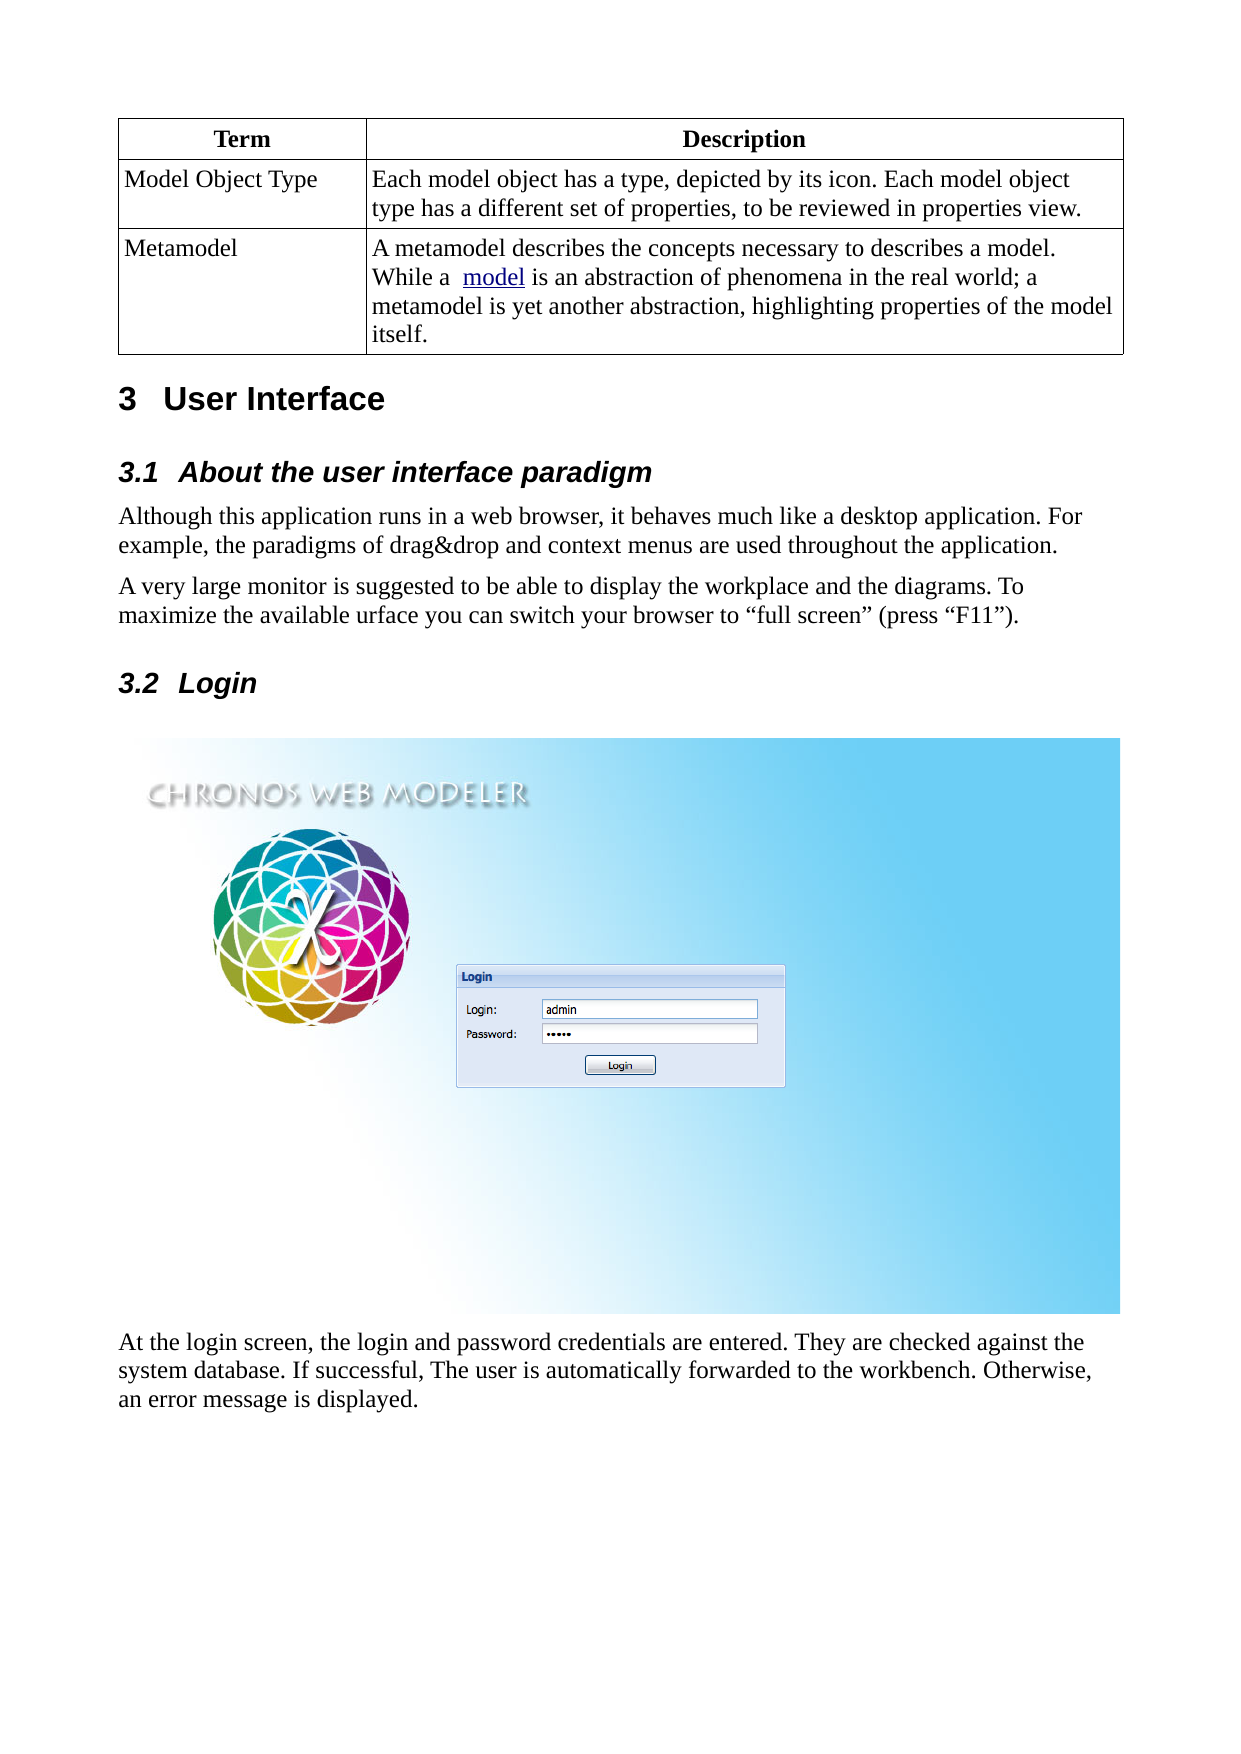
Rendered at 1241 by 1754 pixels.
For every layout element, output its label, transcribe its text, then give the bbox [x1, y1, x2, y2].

text [118, 712, 1122, 736]
text At the login screen, the login and password credentials are entered. They are checked against the system database. If successful, The user is automatically forwarded to the workbench. Otherwise, an error message is displayed. [118, 1315, 1122, 1413]
picture [119, 738, 1121, 1314]
table_cell A metamodel describes the concepts necessary to describes a model. While a model is an abstraction of phenomena in the real world; a metamodel is yet another abstraction, highlighting properties of the model itself. [367, 229, 1123, 354]
text Although this application runs in a web browser, it behaves much like a desktop application. For example, the paradigms of drag&drop and context menus are used throughout the application. [118, 501, 1122, 559]
table_cell Model Object Type [119, 160, 366, 227]
subtitle About the user interface paradigm [118, 455, 1122, 489]
table_header Description [367, 119, 1123, 158]
text A very large monitor is suggested to be able to display the workplace and the diagrams. To maximize the available urface you can switch your browser to “full screen” (press “F11”). [118, 571, 1122, 629]
subtitle User Interface [118, 379, 1122, 418]
table_cell Metamodel [119, 229, 366, 354]
table_header Term [119, 119, 366, 158]
table_cell Each model object has a type, depicted by its icon. Each model object type has a different set of properties, to be reviewed in properties view. [367, 160, 1123, 227]
subtitle Login [118, 666, 1122, 700]
